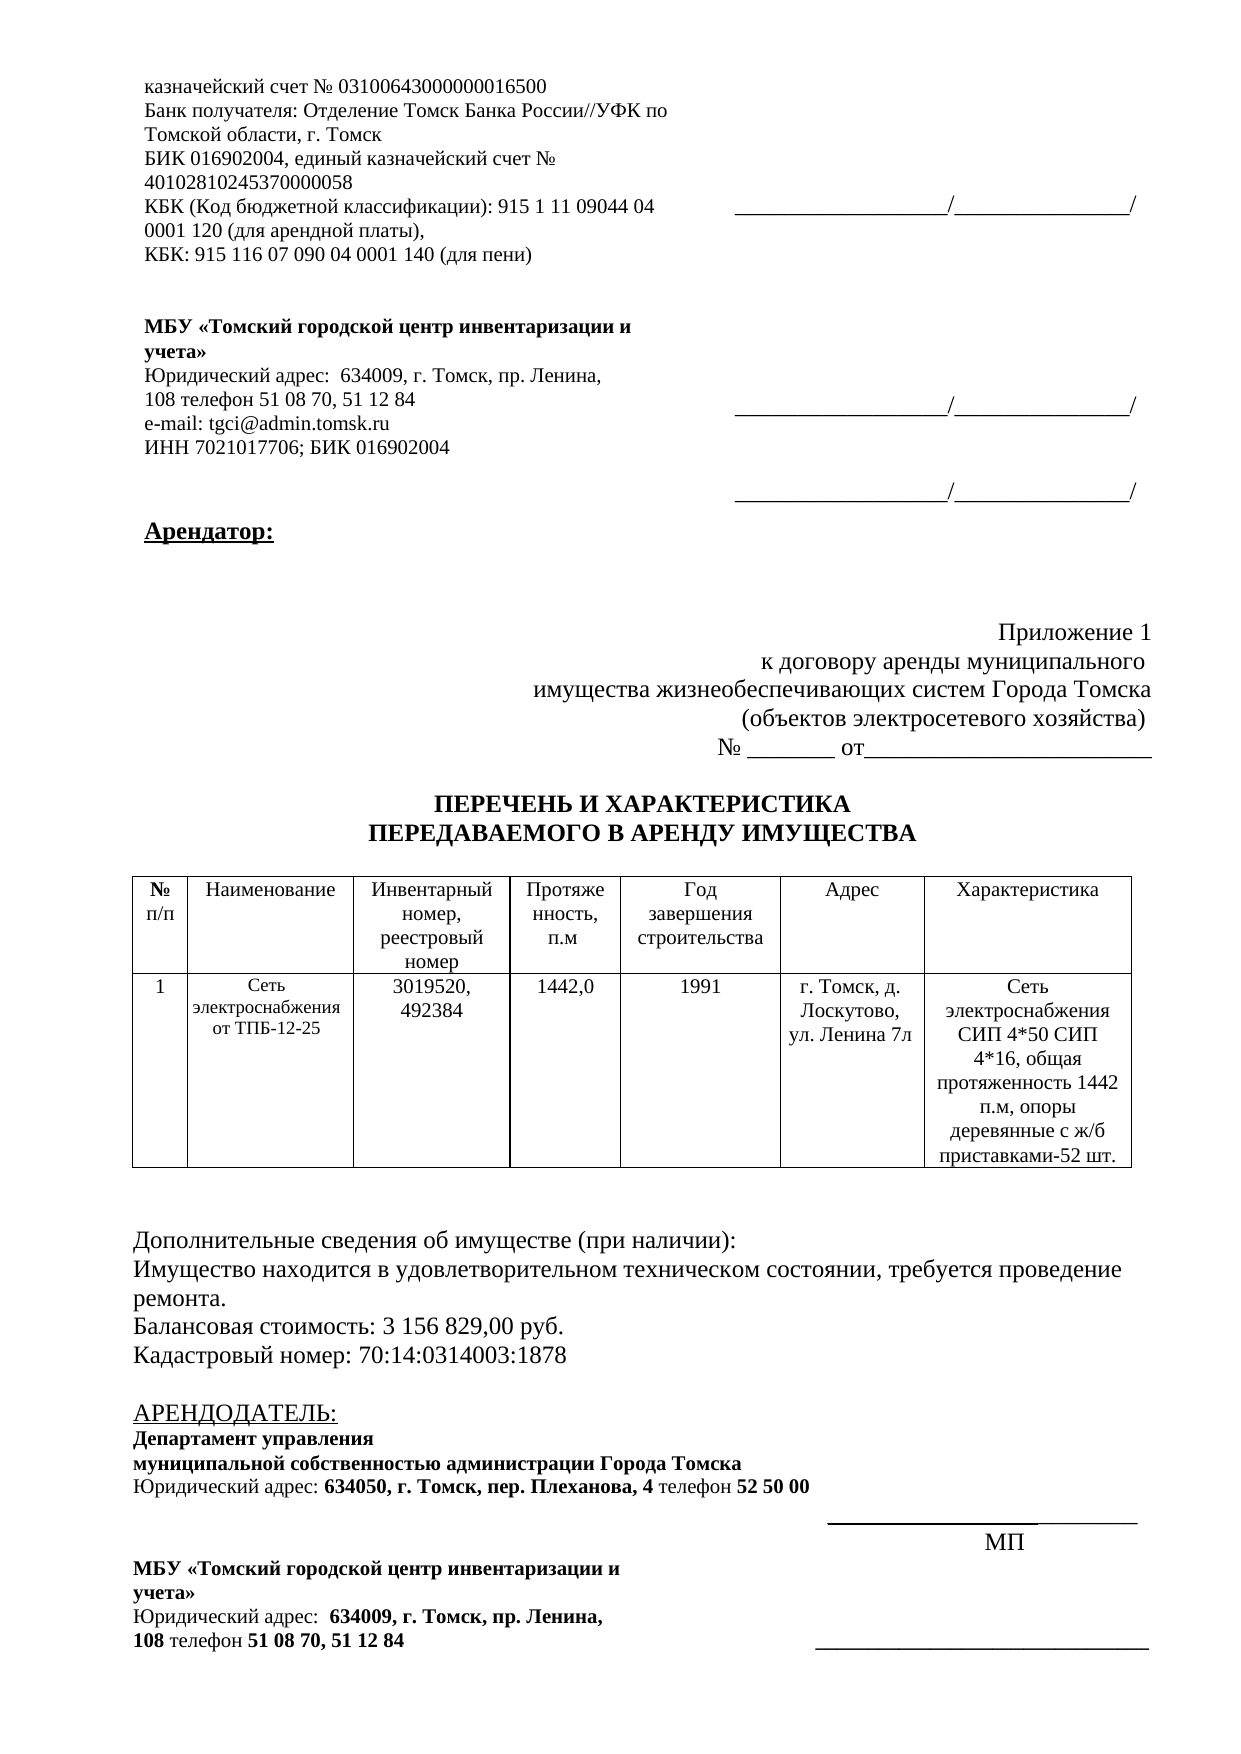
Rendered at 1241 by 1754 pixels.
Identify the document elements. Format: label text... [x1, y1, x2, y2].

text Приложение 1 [133, 617, 1152, 646]
text № _______ от_______________________ [133, 732, 1152, 761]
table_header Протяженность, п.м [511, 877, 620, 973]
table_cell Сеть электроснабжения от ТПБ-12-25 [188, 974, 353, 1167]
table_header № п/п [133, 877, 187, 973]
text Дополнительные сведения об имуществе (при наличии): [133, 1225, 1152, 1254]
text Балансовая стоимость: 3 156 829,00 руб. [133, 1311, 1152, 1340]
text АРЕНДОДАТЕЛЬ: [133, 1398, 1152, 1426]
text Юридический адрес: 634009, г. Томск, пр. Ленина, [133, 1604, 1152, 1628]
table_header Характеристика [925, 877, 1131, 973]
text имущества жизнеобеспечивающих систем Города Томска [133, 674, 1152, 703]
text Кадастровый номер: 70:14:0314003:1878 [133, 1340, 1152, 1369]
table_header Наименование [188, 877, 353, 973]
table_header [694, 74, 724, 545]
text к договору аренды муниципального [133, 646, 1152, 674]
text учета» [133, 1580, 1152, 1604]
text муниципальной собственностью администрации Города Томска [133, 1450, 1152, 1474]
table_header Адрес [781, 877, 924, 973]
table_cell Сеть электроснабжения СИП 4*50 СИП 4*16, общая протяженность 1442 п.м, опоры деревянные с ж/б приставками-52 шт. [925, 974, 1131, 1167]
text Юридический адрес: 634050, г. Томск, пер. Плеханова, 4 телефон 52 50 00 [133, 1474, 1152, 1498]
table_cell 1442,0 [511, 974, 620, 1167]
table_cell 1 [133, 974, 187, 1167]
text МБУ «Томский городской центр инвентаризации и [133, 1556, 1152, 1580]
text МП [133, 1527, 1152, 1556]
text ПЕРЕДАВАЕМОГО В АРЕНДУ ИМУЩЕСТВА [133, 818, 1152, 847]
table_cell 3019520, 492384 [354, 974, 509, 1167]
text ПЕРЕЧЕНЬ И ХАРАКТЕРИСТИКА [133, 789, 1152, 818]
text _________________________ [133, 1498, 1152, 1527]
text 108 телефон 51 08 70, 51 12 84 ________________________________ [133, 1628, 1152, 1652]
table_header _________________/______________/ _________________/______________/ _________________/______________/ [724, 74, 1167, 545]
table_header Год завершения строительства [621, 877, 780, 973]
table_cell 1991 [621, 974, 780, 1167]
table_cell г. Томск, д. Лоскутово, ул. Ленина 7л [781, 974, 924, 1167]
text Имущество находится в удовлетворительном техническом состоянии, требуется проведение ремонта. [133, 1254, 1152, 1311]
table_header Инвентарный номер, реестровый номер [354, 877, 509, 973]
table_header казначейский счет № 03100643000000016500 Банк получателя: Отделение Томск Банка России//УФК по Томской области, г. Томск БИК 016902004, единый казначейский счет № 40102810245370000058 КБК (Код бюджетной классификации): 915 1 11 09044 04 0001 120 (для арендной платы), КБК: 915 116 07 090 04 0001 140 (для пени) МБУ «Томский городской центр инвентаризации и учета» Юридический адрес: 634009, г. Томск, пр. Ленина, 108 телефон 51 08 70, 51 12 84 e-mail: tgci@admin.tomsk.ru ИНН 7021017706; БИК 016902004 Арендатор: [133, 74, 694, 545]
text (объектов электросетевого хозяйства) [133, 703, 1152, 732]
text Департамент управления [133, 1426, 1152, 1450]
